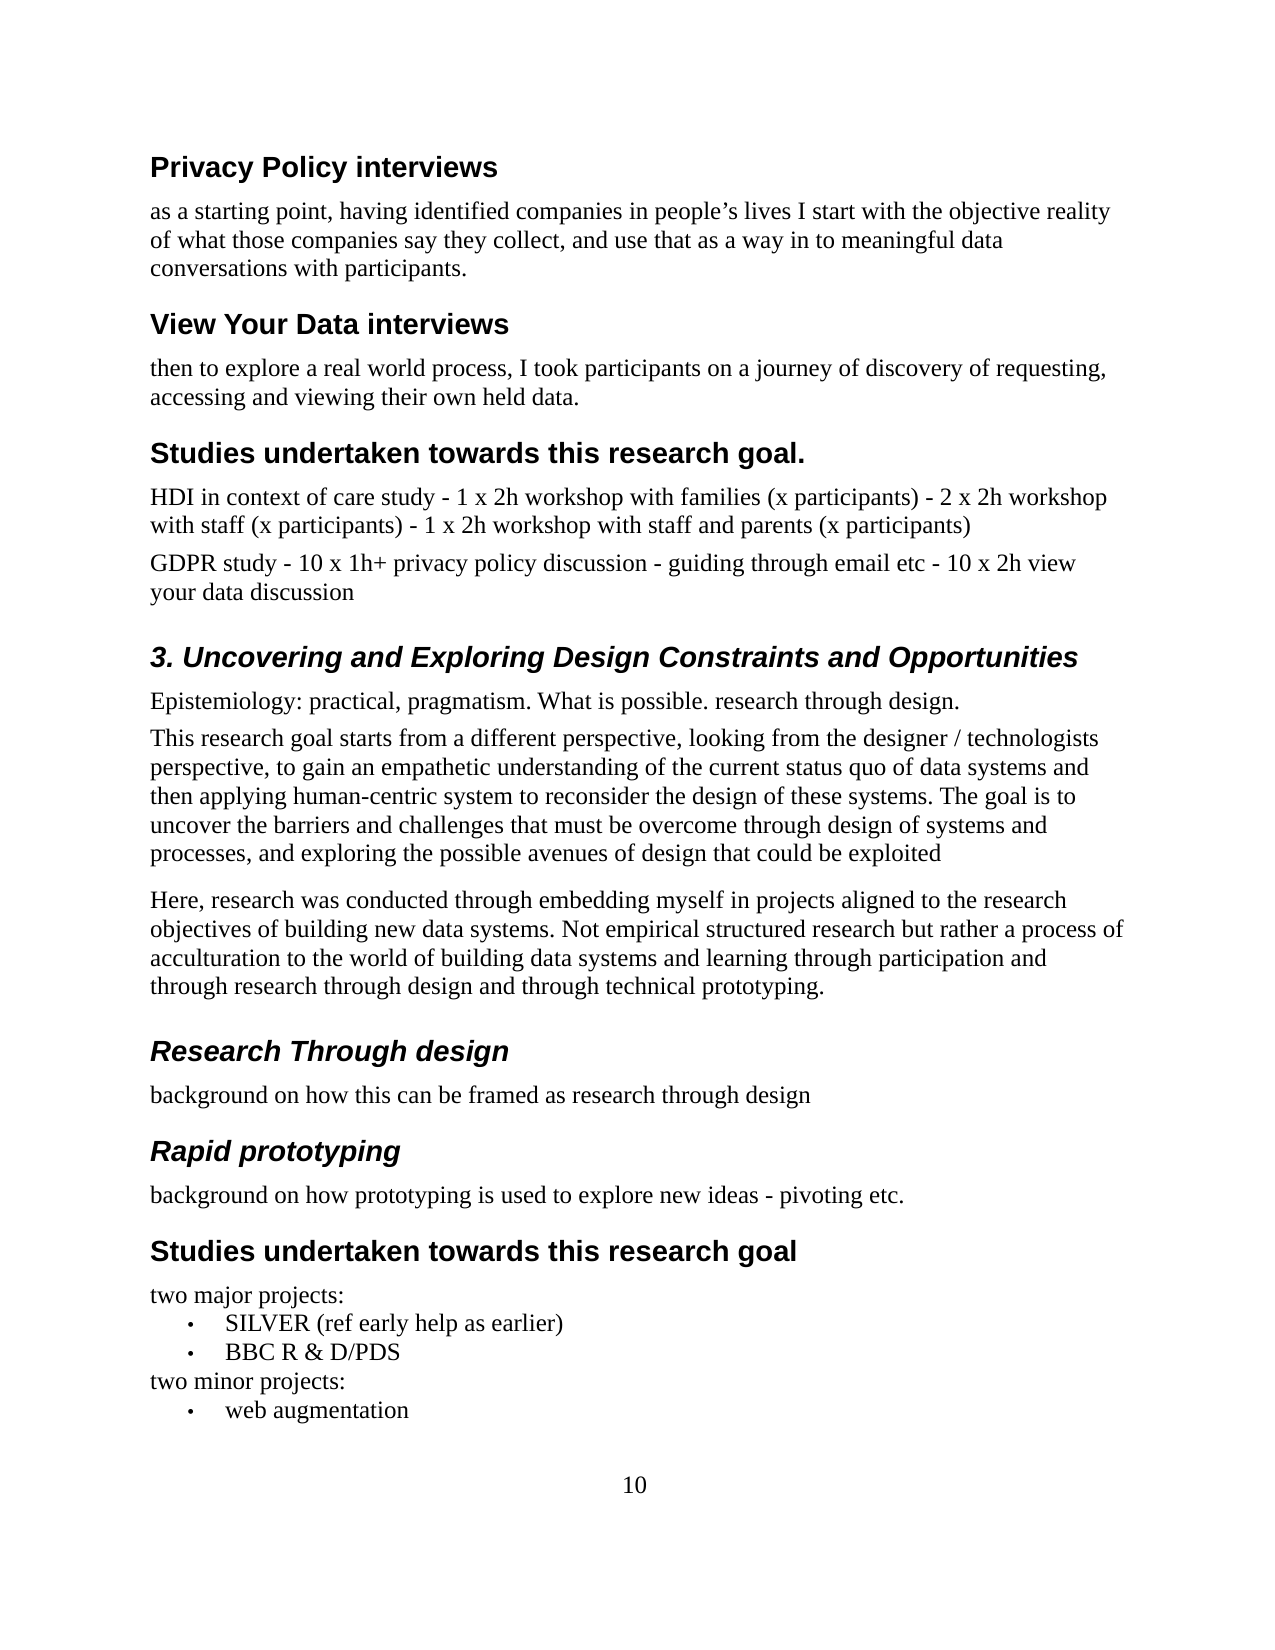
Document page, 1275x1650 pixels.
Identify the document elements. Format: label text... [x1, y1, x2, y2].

text two minor projects: [150, 1366, 1125, 1395]
text background on how this can be framed as research through design [150, 1080, 1125, 1109]
text HDI in context of care study - 1 x 2h workshop with families (x participants) - 2 x 2h workshop with staff (x participants) - 1 x 2h workshop with staff and parents (x participants) [150, 482, 1125, 539]
text as a starting point, having identified companies in people’s lives I start with the objective reality of what those companies say they collect, and use that as a way in to meaningful data conversations with participants. [150, 196, 1125, 282]
text GDPR study - 10 x 1h+ privacy policy discussion - guiding through email etc - 10 x 2h view your data discussion [150, 548, 1125, 606]
text background on how prototyping is used to explore new ideas - pivoting etc. [150, 1180, 1125, 1209]
subtitle View Your Data interviews [150, 307, 1125, 341]
text Here, research was conducted through embedding myself in projects aligned to the research objectives of building new data systems. Not empirical structured research but rather a process of acculturation to the world of building data systems and learning through participation and through research through design and through technical prototyping. [150, 885, 1125, 1000]
text This research goal starts from a different perspective, looking from the designer / technologists perspective, to gain an empathetic understanding of the current status quo of data systems and then applying human-centric system to reconsider the design of these systems. The goal is to uncover the barriers and challenges that must be overcome through design of systems and processes, and exploring the possible avenues of design that could be exploited [150, 723, 1125, 867]
text two major projects: [150, 1280, 1125, 1308]
subtitle Studies undertaken towards this research goal. [150, 436, 1125, 469]
subtitle Privacy Policy interviews [150, 150, 1125, 183]
list BBC R & D/PDS [187, 1337, 1125, 1366]
list web augmentation [187, 1395, 1125, 1423]
subtitle 3. Uncovering and Exploring Design Constraints and Opportunities [150, 640, 1125, 673]
text Epistemiology: practical, pragmatism. What is possible. research through design. [150, 686, 1125, 714]
subtitle Research Through design [150, 1034, 1125, 1068]
text then to explore a real world process, I took participants on a journey of discovery of requesting, accessing and viewing their own held data. [150, 353, 1125, 411]
list SILVER (ref early help as earlier) [187, 1308, 1125, 1337]
subtitle Studies undertaken towards this research goal [150, 1234, 1125, 1267]
subtitle Rapid prototyping [150, 1134, 1125, 1167]
